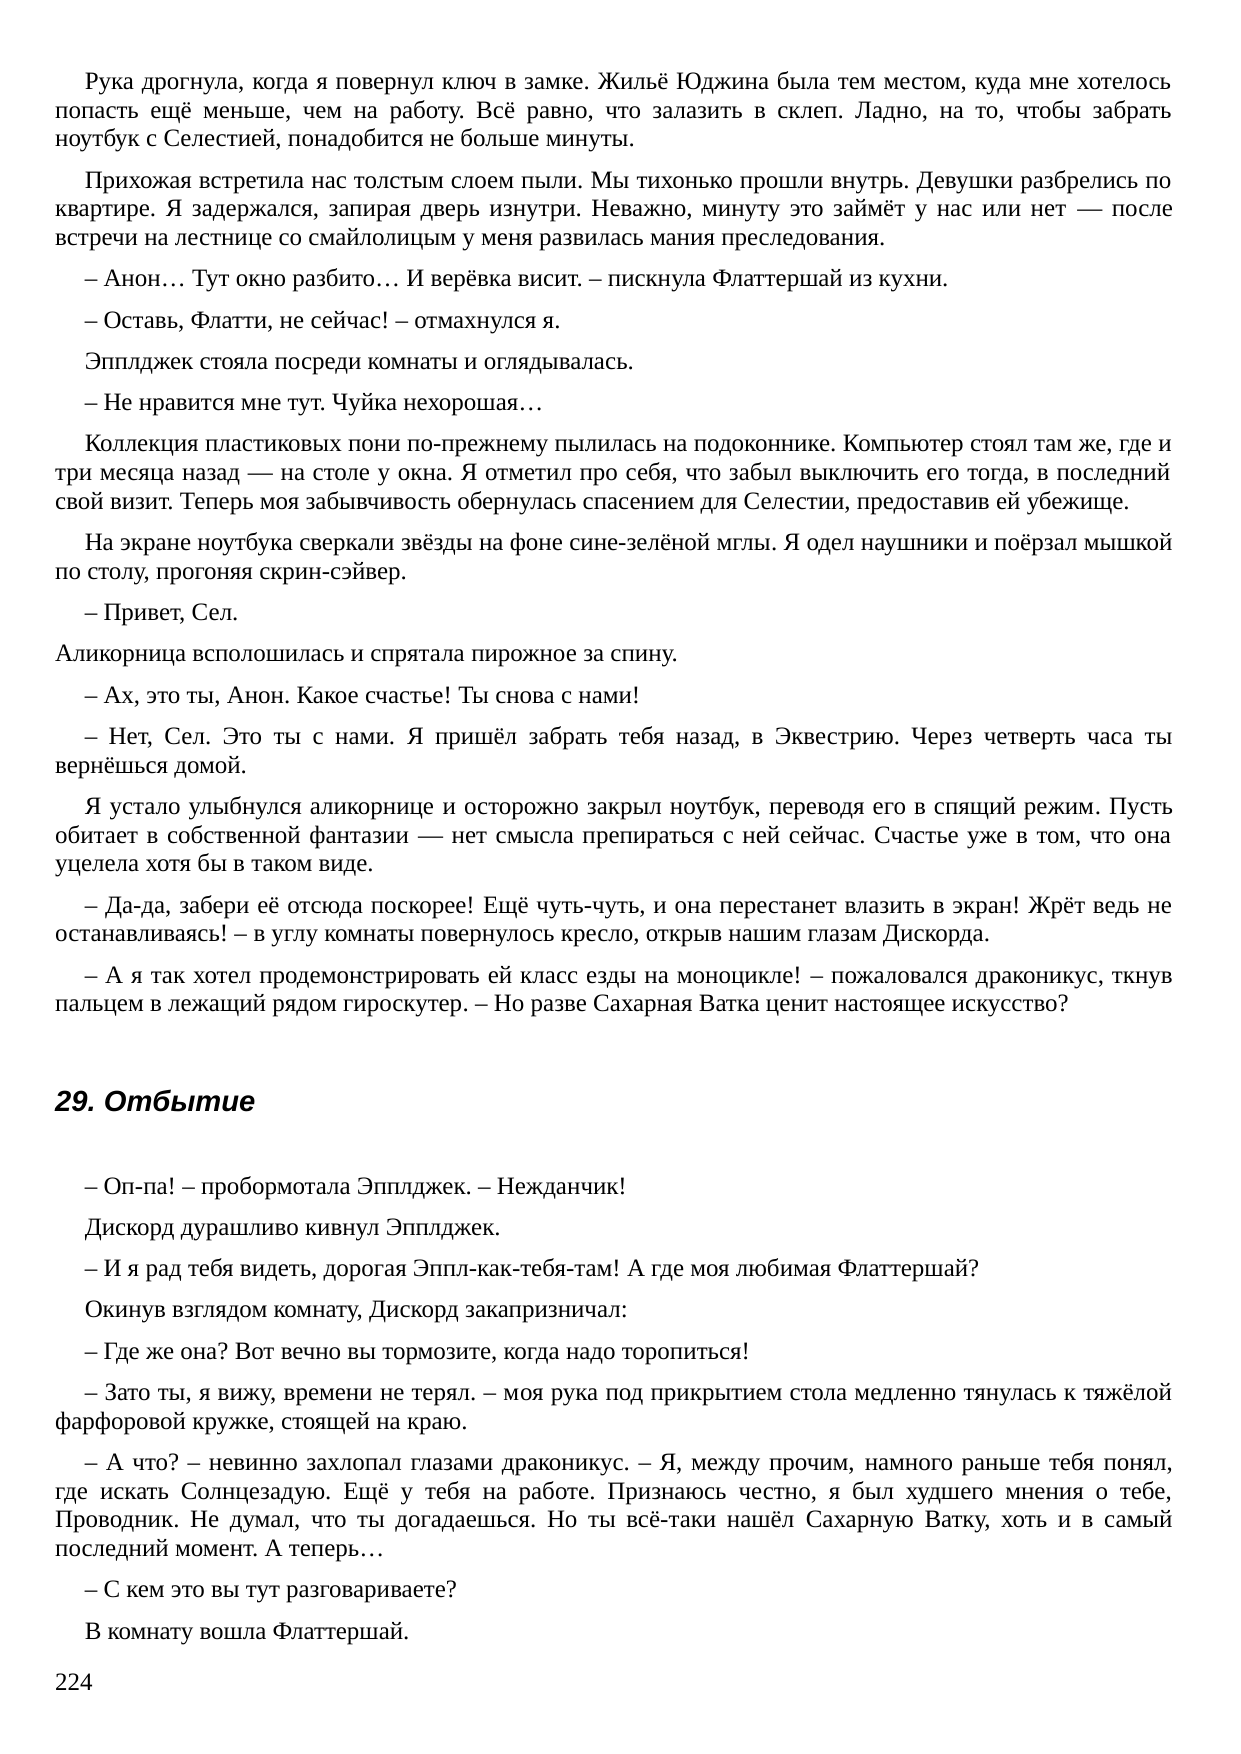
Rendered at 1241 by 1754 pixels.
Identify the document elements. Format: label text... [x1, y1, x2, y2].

text Коллекция пластиковых пони по-прежнему пылилась на подоконнике. Компьютер стоял там же, где и три месяца назад — на столе у окна. Я отметил про себя, что забыл выключить его тогда, в последний свой визит. Теперь моя забывчивость обернулась спасением для Селестии, предоставив ей убежище. [55, 428, 1173, 515]
text Окинув взглядом комнату, Дискорд закапризничал: [55, 1294, 1173, 1323]
text Аликорница всполошилась и спрятала пирожное за спину. [55, 638, 1173, 667]
text – А я так хотел продемонстрировать ей класс езды на моноцикле! – пожаловался драконикус, ткнув пальцем в лежащий рядом гироскутер. – Но разве Сахарная Ватка ценит настоящее искусство? [55, 960, 1173, 1017]
text – Не нравится мне тут. Чуйка нехорошая… [55, 387, 1173, 416]
text – А что? – невинно захлопал глазами драконикус. – Я, между прочим, намного раньше тебя понял, где искать Солнцезадую. Ещё у тебя на работе. Признаюсь честно, я был худшего мнения о тебе, Проводник. Не думал, что ты догадаешься. Но ты всё-таки нашёл Сахарную Ватку, хоть и в самый последний момент. А теперь… [55, 1447, 1173, 1562]
text Эпплджек стояла посреди комнаты и оглядывалась. [55, 346, 1173, 375]
text – Анон… Тут окно разбито… И верёвка висит. – пискнула Флаттершай из кухни. [55, 263, 1173, 292]
text Рука дрогнула, когда я повернул ключ в замке. Жильё Юджина была тем местом, куда мне хотелось попасть ещё меньше, чем на работу. Всё равно, что залазить в склеп. Ладно, на то, чтобы забрать ноутбук с Селестией, понадобится не больше минуты. [55, 66, 1173, 152]
text Я устало улыбнулся аликорнице и осторожно закрыл ноутбук, переводя его в спящий режим. Пусть обитает в собственной фантазии — нет смысла препираться с ней сейчас. Счастье уже в том, что она уцелела хотя бы в таком виде. [55, 791, 1173, 877]
text В комнату вошла Флаттершай. [55, 1616, 1173, 1644]
text Прихожая встретила нас толстым слоем пыли. Мы тихонько прошли внутрь. Девушки разбрелись по квартире. Я задержался, запирая дверь изнутри. Неважно, минуту это займёт у нас или нет — после встречи на лестнице со смайлолицым у меня развилась мания преследования. [55, 165, 1173, 251]
text – Оп-па! – пробормотала Эпплджек. – Нежданчик! [55, 1171, 1173, 1199]
text – Где же она? Вот вечно вы тормозите, когда надо торопиться! [55, 1336, 1173, 1364]
text – Привет, Сел. [55, 597, 1173, 626]
text – Оставь, Флатти, не сейчас! – отмахнулся я. [55, 305, 1173, 333]
text На экране ноутбука сверкали звёзды на фоне сине-зелёной мглы. Я одел наушники и поёрзал мышкой по столу, прогоняя скрин-сэйвер. [55, 527, 1173, 585]
text – Да-да, забери её отсюда поскорее! Ещё чуть-чуть, и она перестанет влазить в экран! Жрёт ведь не останавливаясь! – в углу комнаты повернулось кресло, открыв нашим глазам Дискорда. [55, 890, 1173, 947]
text – И я рад тебя видеть, дорогая Эппл-как-тебя-там! А где моя любимая Флаттершай? [55, 1253, 1173, 1282]
text – Ах, это ты, Анон. Какое счастье! Ты снова с нами! [55, 680, 1173, 708]
text – Зато ты, я вижу, времени не терял. – моя рука под прикрытием стола медленно тянулась к тяжёлой фарфоровой кружке, стоящей на краю. [55, 1377, 1173, 1434]
text – Нет, Сел. Это ты с нами. Я пришёл забрать тебя назад, в Эквестрию. Через четверть часа ты вернёшься домой. [55, 721, 1173, 778]
text – С кем это вы тут разговариваете? [55, 1574, 1173, 1603]
subtitle 29. Отбытие [55, 1083, 1173, 1117]
text Дискорд дурашливо кивнул Эпплджек. [55, 1212, 1173, 1241]
